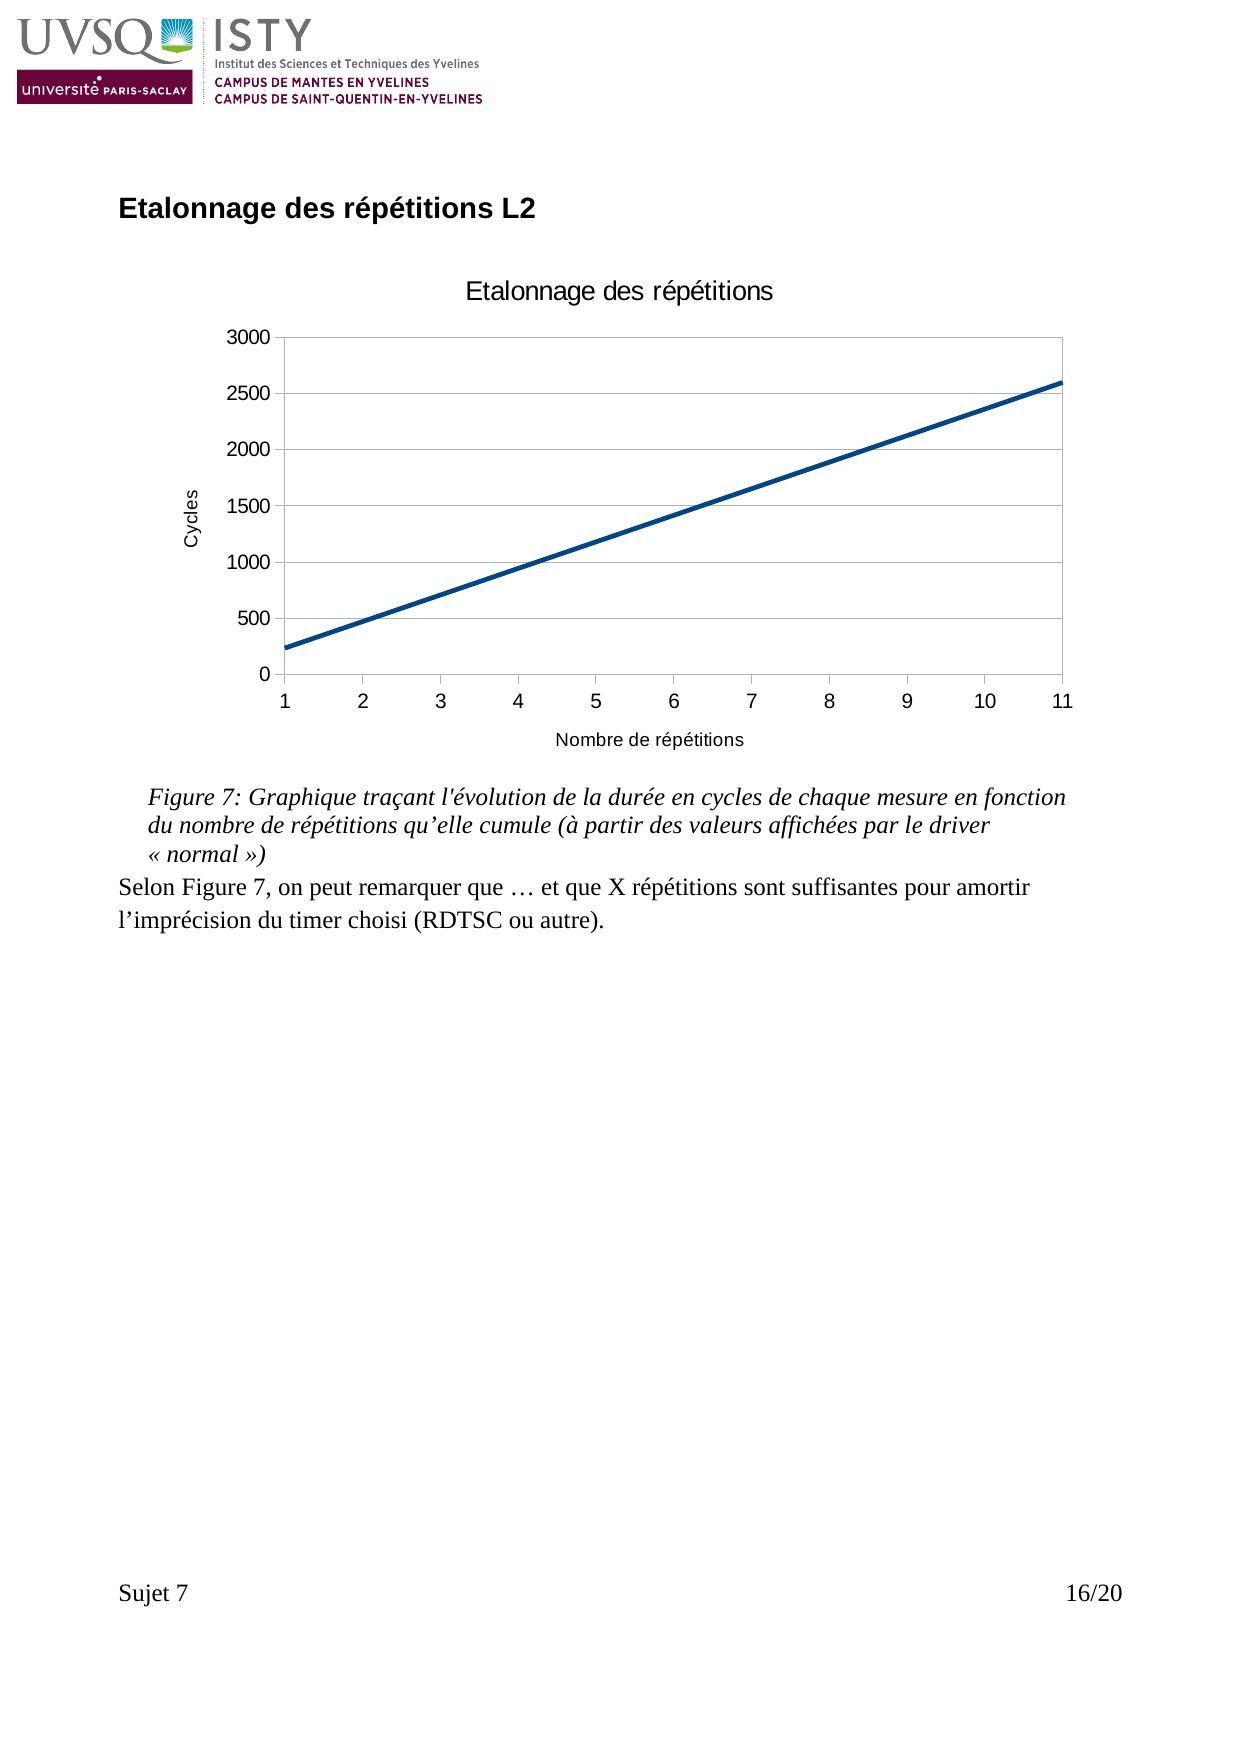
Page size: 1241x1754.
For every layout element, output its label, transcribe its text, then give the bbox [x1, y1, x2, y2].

subtitle Etalonnage des répétitions L2 [118, 191, 1122, 225]
picture [2, 2, 497, 121]
text Figure 7: Graphique traçant l'évolution de la durée en cycles de chaque mesure en fonction du nombre de répétitions qu’elle cumule (à partir des valeurs affichées par le driver « normal ») [148, 782, 1093, 868]
text Selon Figure 7, on peut remarquer que … et que X répétitions sont suffisantes pour amortir l’imprécision du timer choisi (RDTSC ou autre). [118, 238, 1122, 934]
